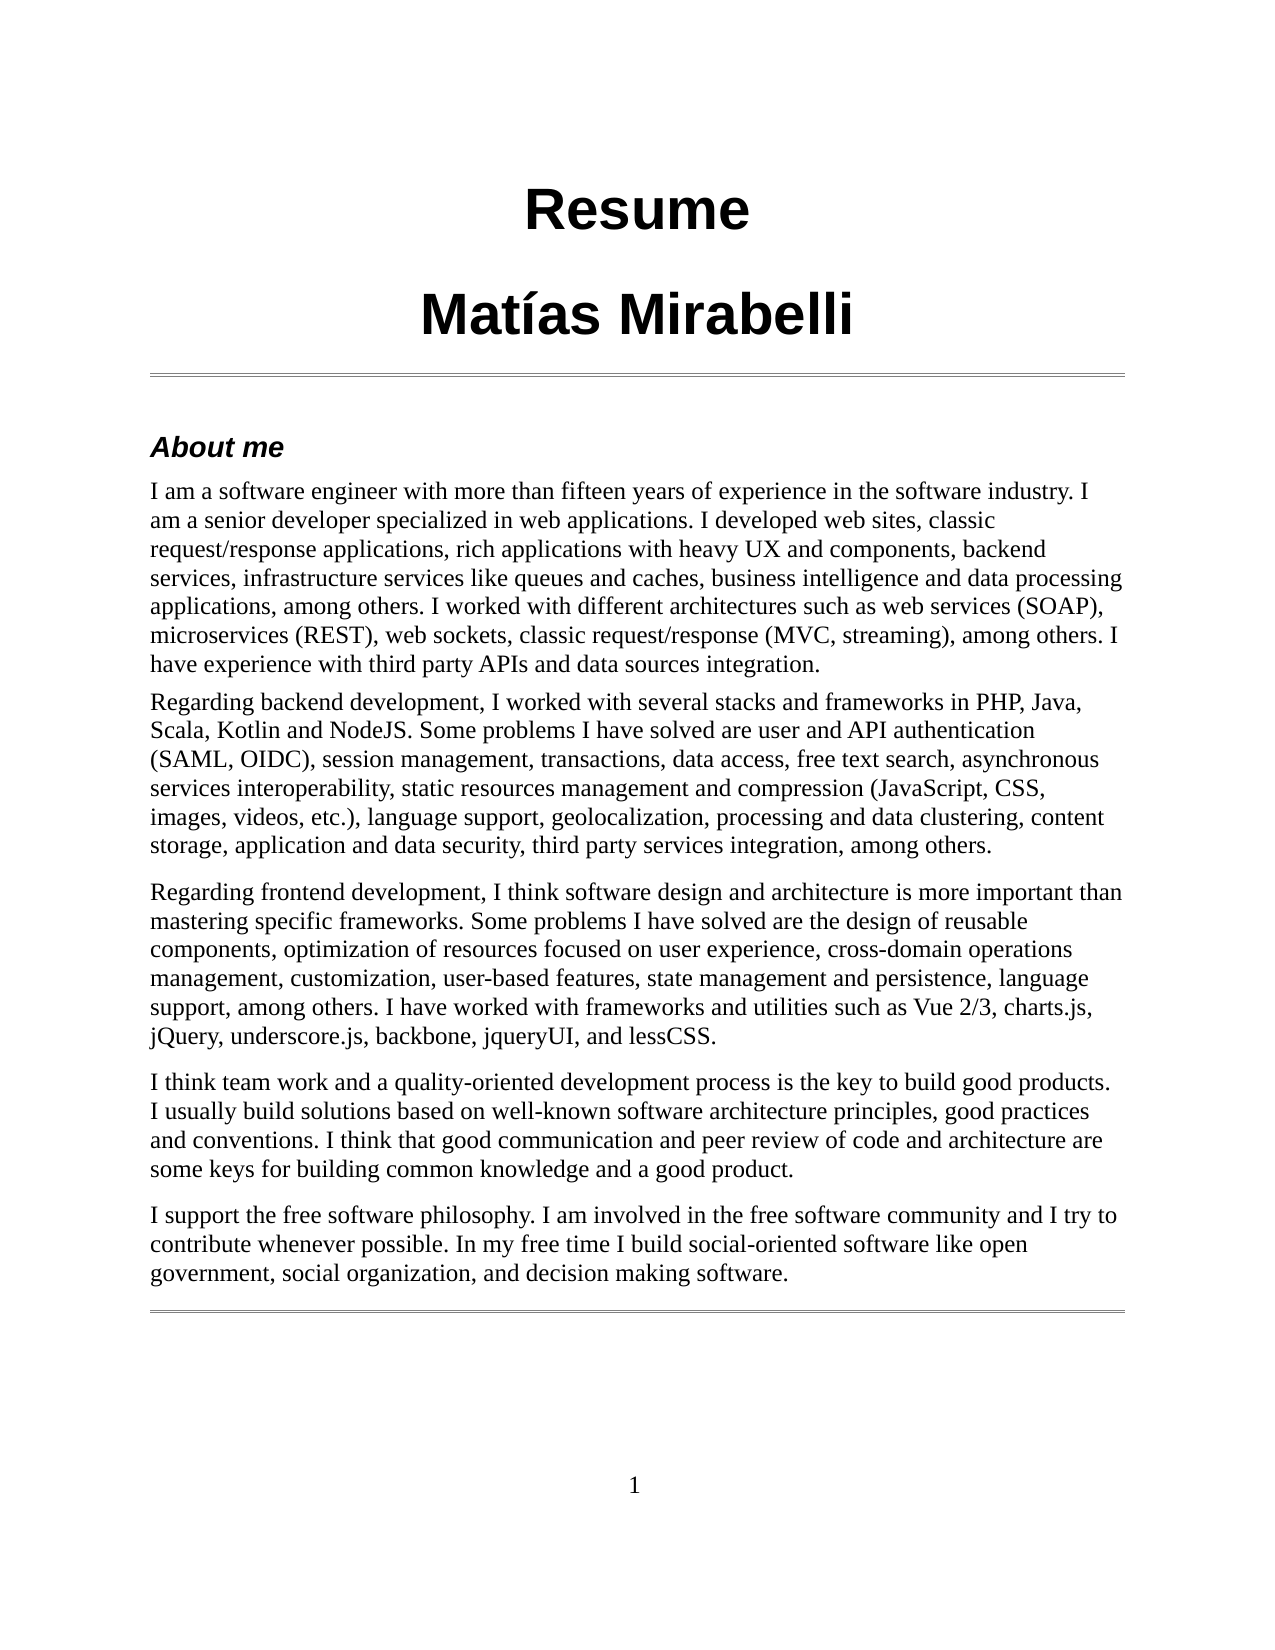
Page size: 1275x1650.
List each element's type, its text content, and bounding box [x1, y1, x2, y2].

subtitle About me [150, 430, 1125, 464]
text I think team work and a quality-oriented development process is the key to build good products. I usually build solutions based on well-known software architecture principles, good practices and conventions. I think that good communication and peer review of code and architecture are some keys for building common knowledge and a good product. [150, 1067, 1125, 1182]
text Regarding frontend development, I think software design and architecture is more important than mastering specific frameworks. Some problems I have solved are the design of reusable components, optimization of resources focused on user experience, cross-domain operations management, customization, user-based features, state management and persistence, language support, among others. I have worked with frameworks and utilities such as Vue 2/3, charts.js, jQuery, underscore.js, backbone, jqueryUI, and lessCSS. [150, 877, 1125, 1049]
title Matías Mirabelli [150, 279, 1125, 347]
title Resume [150, 175, 1125, 242]
text I support the free software philosophy. I am involved in the free software community and I try to contribute whenever possible. In my free time I build social-oriented software like open government, social organization, and decision making software. [150, 1200, 1125, 1287]
text I am a software engineer with more than fifteen years of experience in the software industry. I am a senior developer specialized in web applications. I developed web sites, classic request/response applications, rich applications with heavy UX and components, backend services, infrastructure services like queues and caches, business intelligence and data processing applications, among others. I worked with different architectures such as web services (SOAP), microservices (REST), web sockets, classic request/response (MVC, streaming), among others. I have experience with third party APIs and data sources integration. [150, 476, 1125, 678]
text Regarding backend development, I worked with several stacks and frameworks in PHP, Java, Scala, Kotlin and NodeJS. Some problems I have solved are user and API authentication (SAML, OIDC), session management, transactions, data access, free text search, asynchronous services interoperability, static resources management and compression (JavaScript, CSS, images, videos, etc.), language support, geolocalization, processing and data clustering, content storage, application and data security, third party services integration, among others. [150, 687, 1125, 859]
